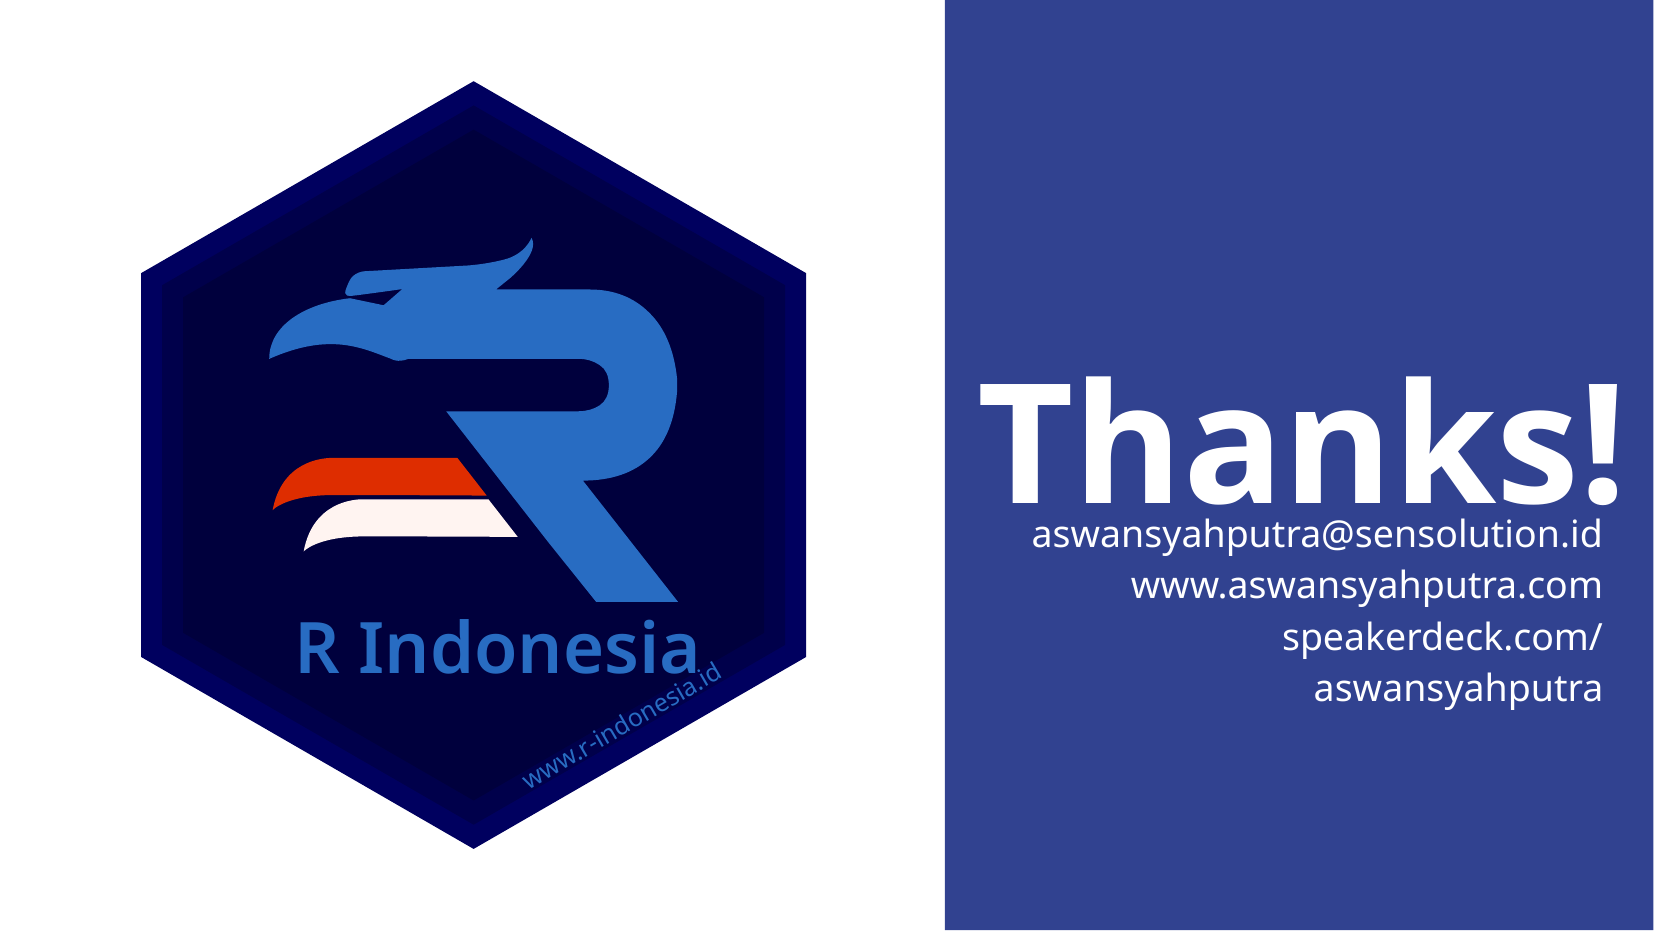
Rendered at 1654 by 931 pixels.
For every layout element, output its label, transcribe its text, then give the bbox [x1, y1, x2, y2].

text_box aswansyahputra@sensolution.id www.aswansyahputra.com speakerdeck.com/aswansyahputra [990, 500, 1619, 725]
text_box [944, 0, 1654, 931]
text_box Thanks! [962, 317, 1654, 548]
picture [141, 81, 807, 849]
